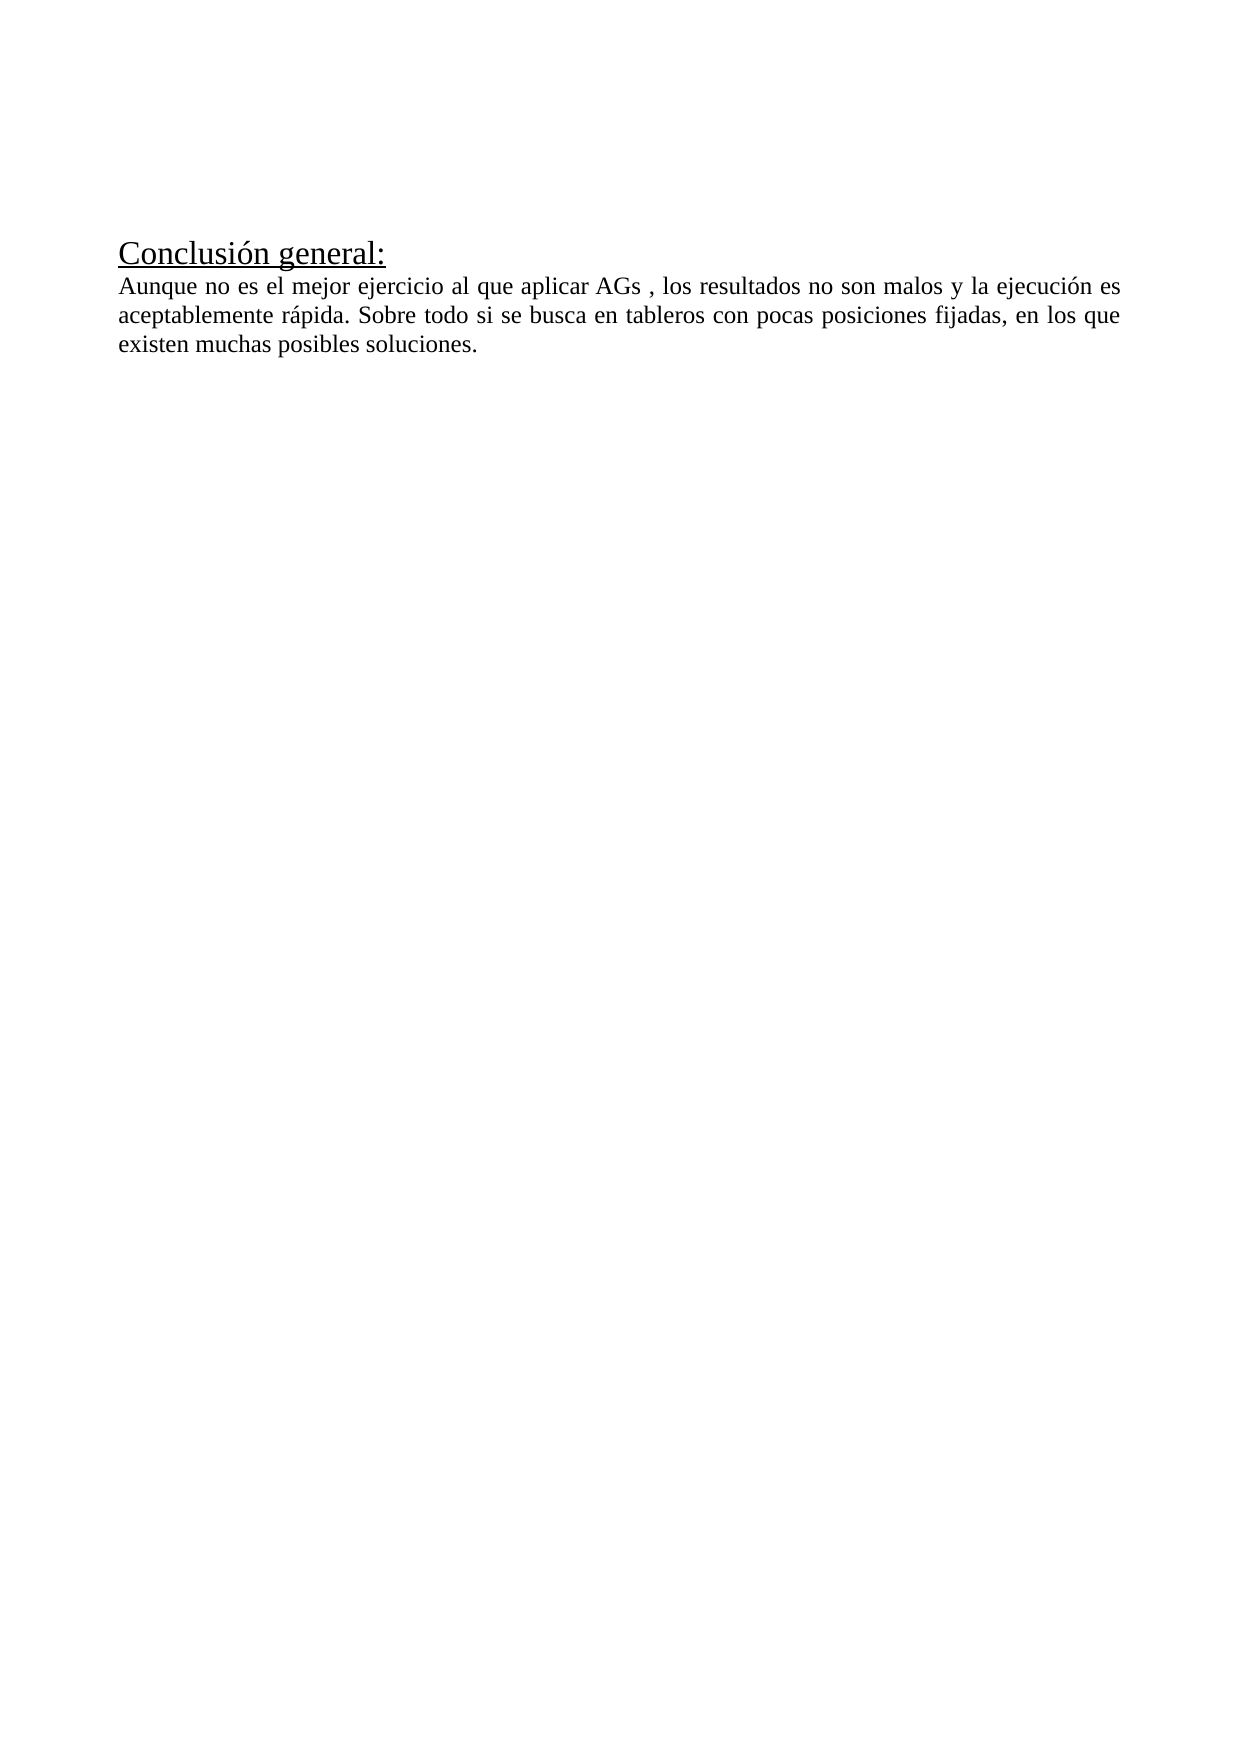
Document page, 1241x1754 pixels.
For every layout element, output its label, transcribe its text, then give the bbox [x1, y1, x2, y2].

text Conclusión general: [118, 233, 1122, 271]
text Aunque no es el mejor ejercicio al que aplicar AGs , los resultados no son malos y la ejecución es aceptablemente rápida. Sobre todo si se busca en tableros con pocas posiciones fijadas, en los que existen muchas posibles soluciones. [118, 271, 1122, 358]
